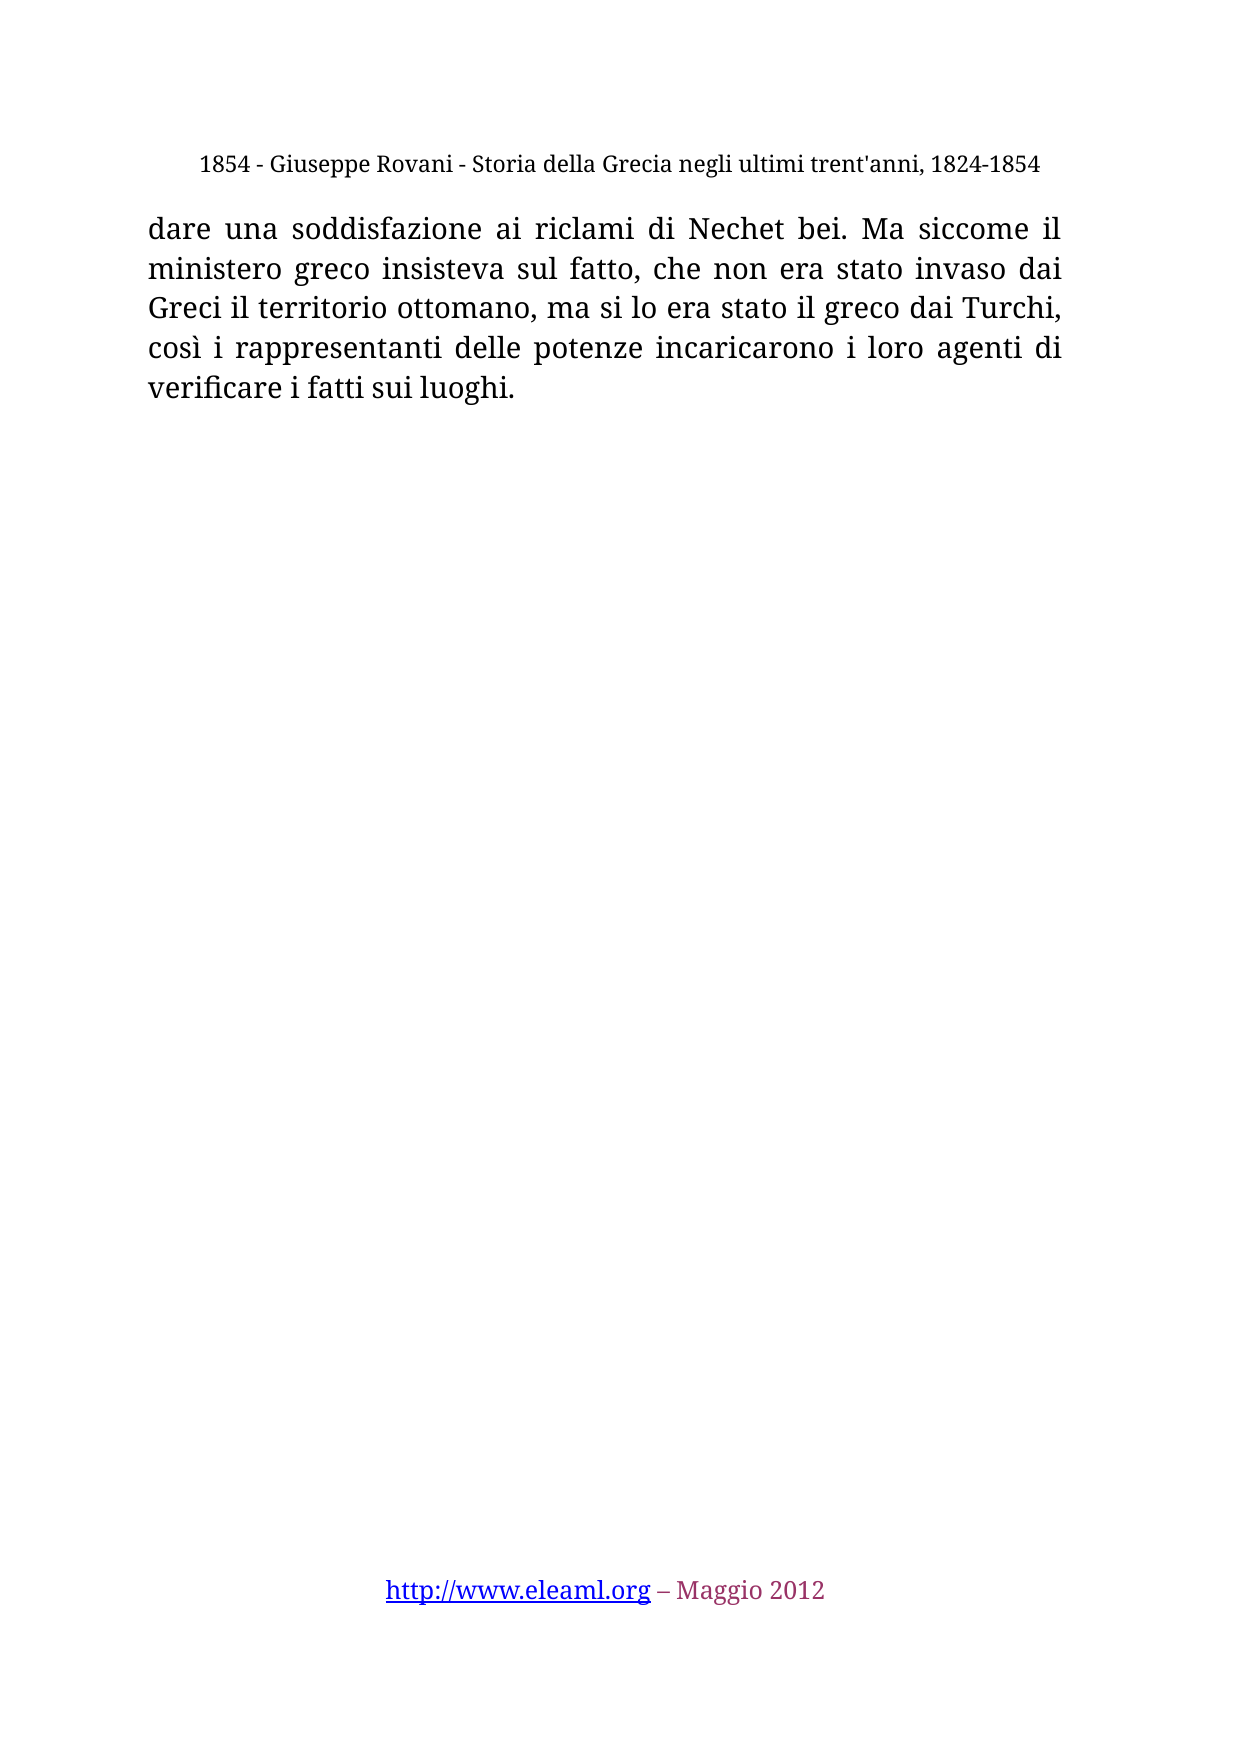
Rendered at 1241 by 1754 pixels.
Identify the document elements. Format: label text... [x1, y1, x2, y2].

text dare una soddisfazione ai riclami di Nechet bei. Ma siccome il ministero greco insisteva sul fatto, che non era stato invaso dai Greci il territorio ottomano, ma si lo era stato il greco dai Turchi, così i rappresentanti delle potenze incaricarono i loro agenti di verificare i fatti sui luoghi. [148, 208, 1063, 407]
